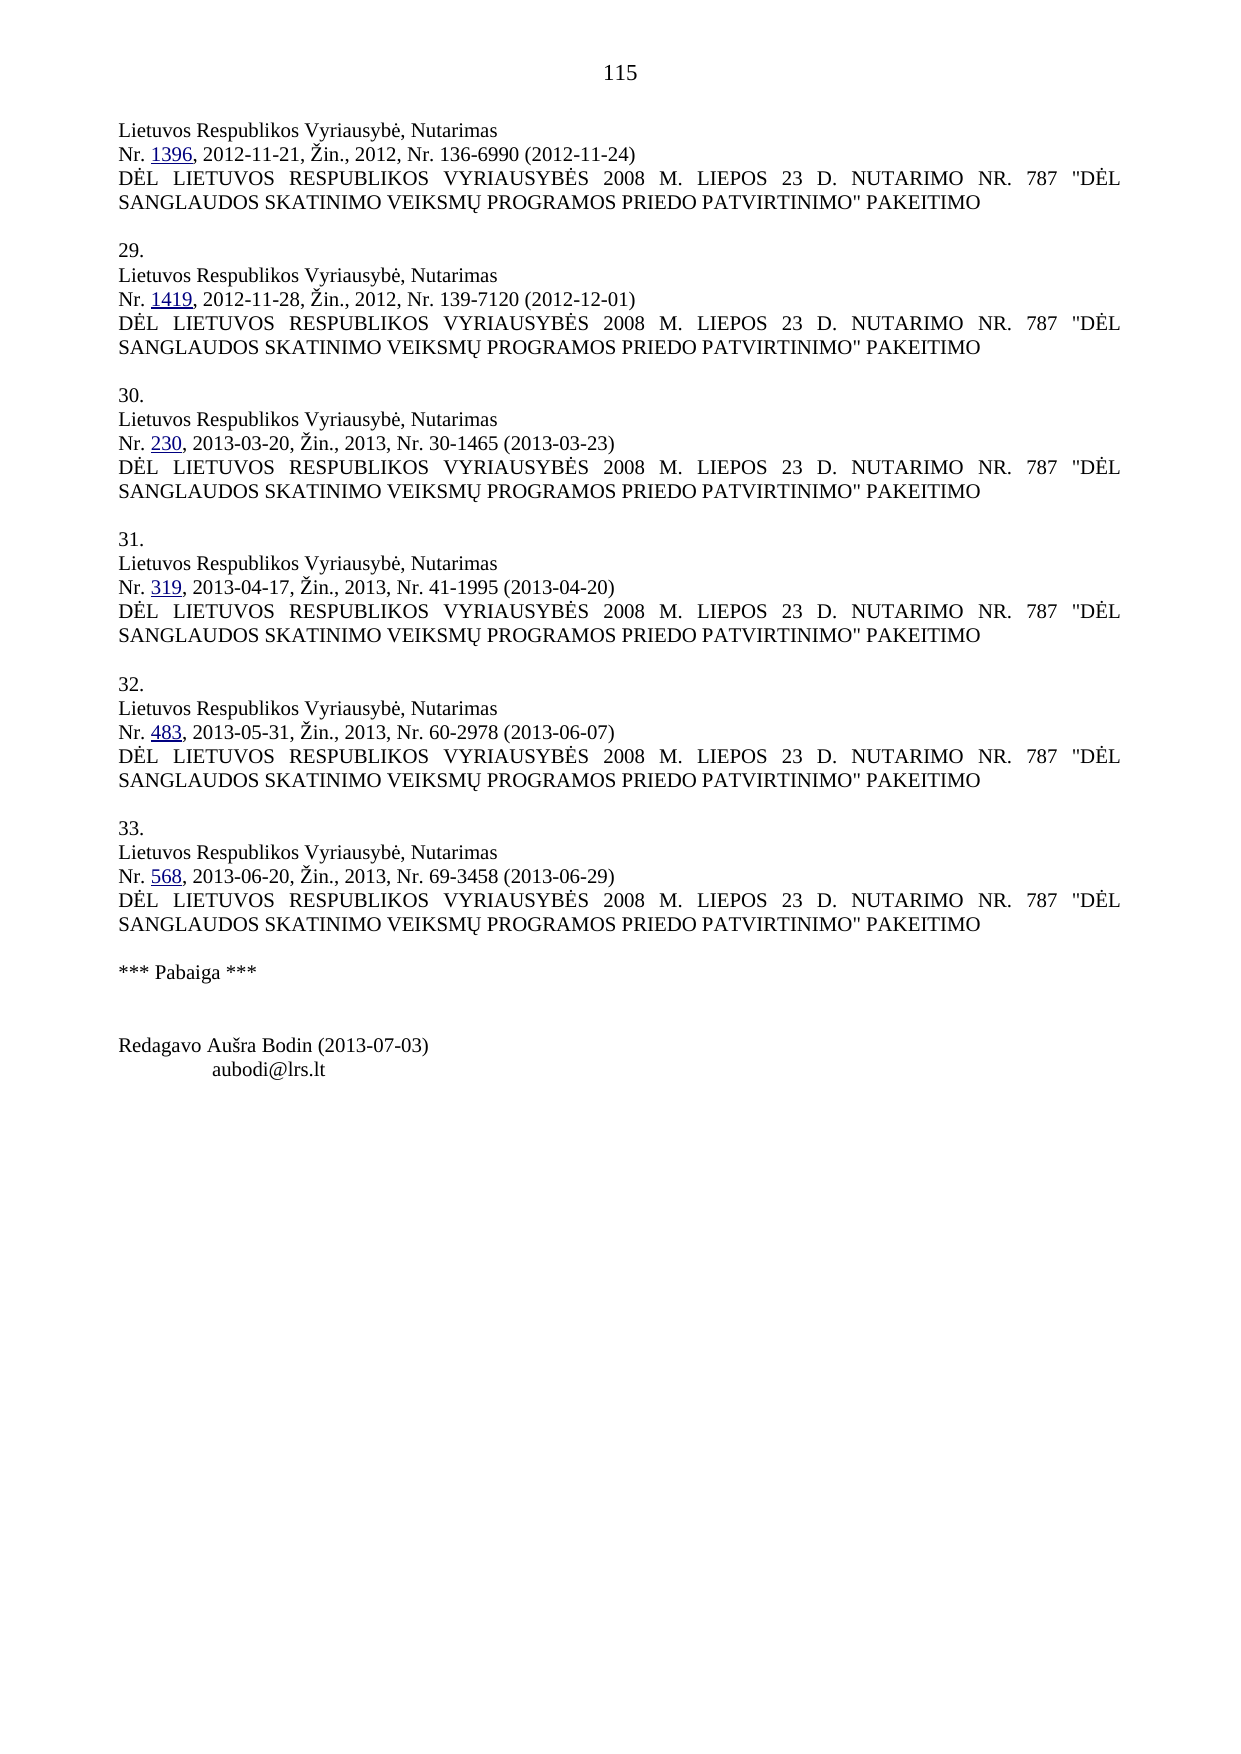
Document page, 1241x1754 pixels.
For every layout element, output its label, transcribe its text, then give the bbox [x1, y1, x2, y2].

text Redagavo Aušra Bodin (2013-07-03) [118, 1032, 1122, 1057]
text Nr. 319, 2013-04-17, Žin., 2013, Nr. 41-1995 (2013-04-20) [118, 575, 1122, 599]
text 30. [118, 383, 1122, 407]
text 33. [118, 816, 1122, 840]
text Lietuvos Respublikos Vyriausybė, Nutarimas [118, 551, 1122, 575]
text DĖL LIETUVOS RESPUBLIKOS VYRIAUSYBĖS 2008 M. LIEPOS 23 D. NUTARIMO NR. 787 "DĖL SANGLAUDOS SKATINIMO VEIKSMŲ PROGRAMOS PRIEDO PATVIRTINIMO" PAKEITIMO [118, 888, 1122, 936]
text 32. [118, 672, 1122, 696]
text Nr. 1419, 2012-11-28, Žin., 2012, Nr. 139-7120 (2012-12-01) [118, 287, 1122, 311]
text DĖL LIETUVOS RESPUBLIKOS VYRIAUSYBĖS 2008 M. LIEPOS 23 D. NUTARIMO NR. 787 "DĖL SANGLAUDOS SKATINIMO VEIKSMŲ PROGRAMOS PRIEDO PATVIRTINIMO" PAKEITIMO [118, 744, 1122, 792]
text *** Pabaiga *** [118, 960, 1122, 984]
text Lietuvos Respublikos Vyriausybė, Nutarimas [118, 118, 1122, 142]
text Nr. 568, 2013-06-20, Žin., 2013, Nr. 69-3458 (2013-06-29) [118, 864, 1122, 888]
text Nr. 1396, 2012-11-21, Žin., 2012, Nr. 136-6990 (2012-11-24) [118, 142, 1122, 166]
text Lietuvos Respublikos Vyriausybė, Nutarimas [118, 262, 1122, 287]
text 31. [118, 527, 1122, 551]
text DĖL LIETUVOS RESPUBLIKOS VYRIAUSYBĖS 2008 M. LIEPOS 23 D. NUTARIMO NR. 787 "DĖL SANGLAUDOS SKATINIMO VEIKSMŲ PROGRAMOS PRIEDO PATVIRTINIMO" PAKEITIMO [118, 455, 1122, 503]
text Nr. 483, 2013-05-31, Žin., 2013, Nr. 60-2978 (2013-06-07) [118, 720, 1122, 744]
text DĖL LIETUVOS RESPUBLIKOS VYRIAUSYBĖS 2008 M. LIEPOS 23 D. NUTARIMO NR. 787 "DĖL SANGLAUDOS SKATINIMO VEIKSMŲ PROGRAMOS PRIEDO PATVIRTINIMO" PAKEITIMO [118, 311, 1122, 359]
text 29. [118, 238, 1122, 262]
text Lietuvos Respublikos Vyriausybė, Nutarimas [118, 696, 1122, 720]
text Lietuvos Respublikos Vyriausybė, Nutarimas [118, 840, 1122, 864]
text DĖL LIETUVOS RESPUBLIKOS VYRIAUSYBĖS 2008 M. LIEPOS 23 D. NUTARIMO NR. 787 "DĖL SANGLAUDOS SKATINIMO VEIKSMŲ PROGRAMOS PRIEDO PATVIRTINIMO" PAKEITIMO [118, 599, 1122, 647]
text Nr. 230, 2013-03-20, Žin., 2013, Nr. 30-1465 (2013-03-23) [118, 431, 1122, 455]
text Lietuvos Respublikos Vyriausybė, Nutarimas [118, 407, 1122, 431]
text DĖL LIETUVOS RESPUBLIKOS VYRIAUSYBĖS 2008 M. LIEPOS 23 D. NUTARIMO NR. 787 "DĖL SANGLAUDOS SKATINIMO VEIKSMŲ PROGRAMOS PRIEDO PATVIRTINIMO" PAKEITIMO [118, 166, 1122, 214]
text aubodi@lrs.lt [118, 1057, 1122, 1081]
